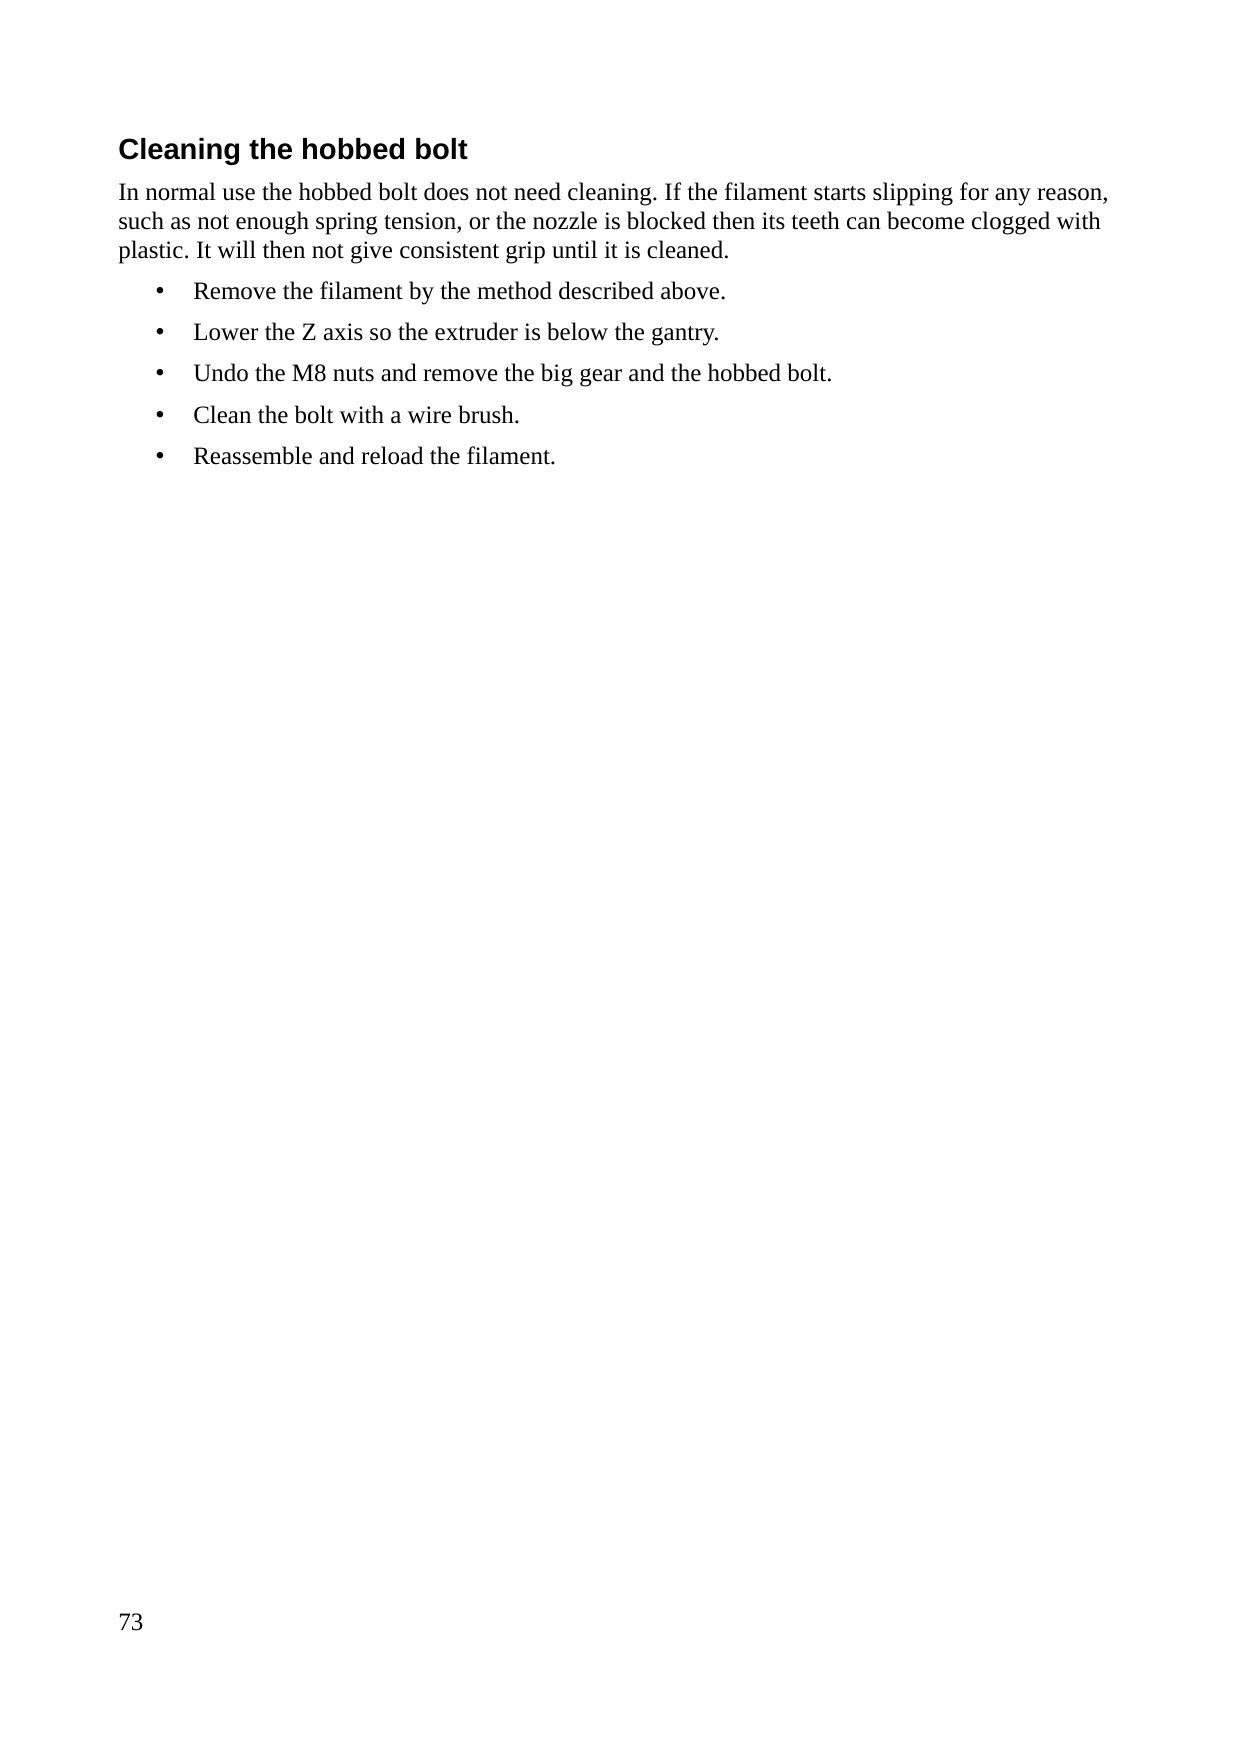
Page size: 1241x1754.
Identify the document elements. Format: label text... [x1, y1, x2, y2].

list Clean the bolt with a wire brush. [156, 400, 1122, 428]
list Reassemble and reload the filament. [156, 441, 1122, 470]
list Remove the filament by the method described above. [156, 276, 1122, 305]
list Lower the Z axis so the extruder is below the gantry. [156, 317, 1122, 346]
subtitle Cleaning the hobbed bolt [118, 132, 1122, 165]
text In normal use the hobbed bolt does not need cleaning. If the filament starts slipping for any reason, such as not enough spring tension, or the nozzle is blocked then its teeth can become clogged with plastic. It will then not give consistent grip until it is cleaned. [118, 177, 1122, 263]
list Undo the M8 nuts and remove the big gear and the hobbed bolt. [156, 358, 1122, 387]
